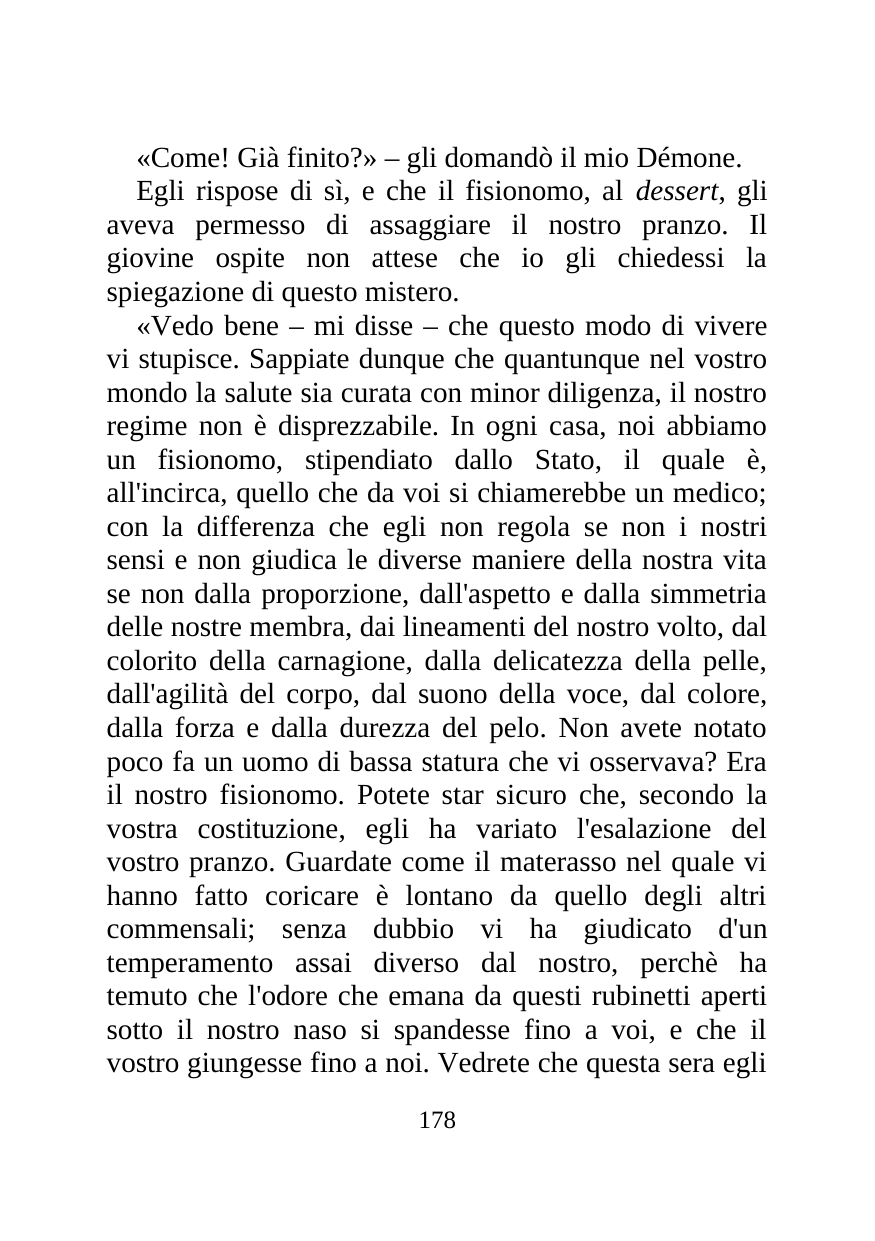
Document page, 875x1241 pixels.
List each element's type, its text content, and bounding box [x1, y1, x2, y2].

text «Come! Già finito?» ‒ gli domandò il mio Démone. [106, 140, 768, 173]
text Egli rispose di sì, e che il fisionomo, al dessert, gli aveva permesso di assaggiare il nostro pranzo. Il giovine ospite non attese che io gli chiedessi la spiegazione di questo mistero. [106, 173, 768, 308]
text «Vedo bene ‒ mi disse ‒ che questo modo di vivere vi stupisce. Sappiate dunque che quantunque nel vostro mondo la salute sia curata con minor diligenza, il nostro regime non è disprezzabile. In ogni casa, noi abbiamo un fisionomo, stipendiato dallo Stato, il quale è, all'incirca, quello che da voi si chiamerebbe un medico; con la differenza che egli non regola se non i nostri sensi e non giudica le diverse maniere della nostra vita se non dalla proporzione, dall'aspetto e dalla simmetria delle nostre membra, dai lineamenti del nostro volto, dal colorito della carnagione, dalla delicatezza della pelle, dall'agilità del corpo, dal suono della voce, dal colore, dalla forza e dalla durezza del pelo. Non avete notato poco fa un uomo di bassa statura che vi osservava? Era il nostro fisionomo. Potete star sicuro che, secondo la vostra costituzione, egli ha variato l'esalazione del vostro pranzo. Guardate come il materasso nel quale vi hanno fatto coricare è lontano da quello degli altri commensali; senza dubbio vi ha giudicato d'un temperamento assai diverso dal nostro, perchè ha temuto che l'odore che emana da questi rubinetti aperti sotto il nostro naso si spandesse fino a voi, e che il vostro giungesse fino a noi. Vedrete che questa sera egli [106, 308, 768, 1079]
